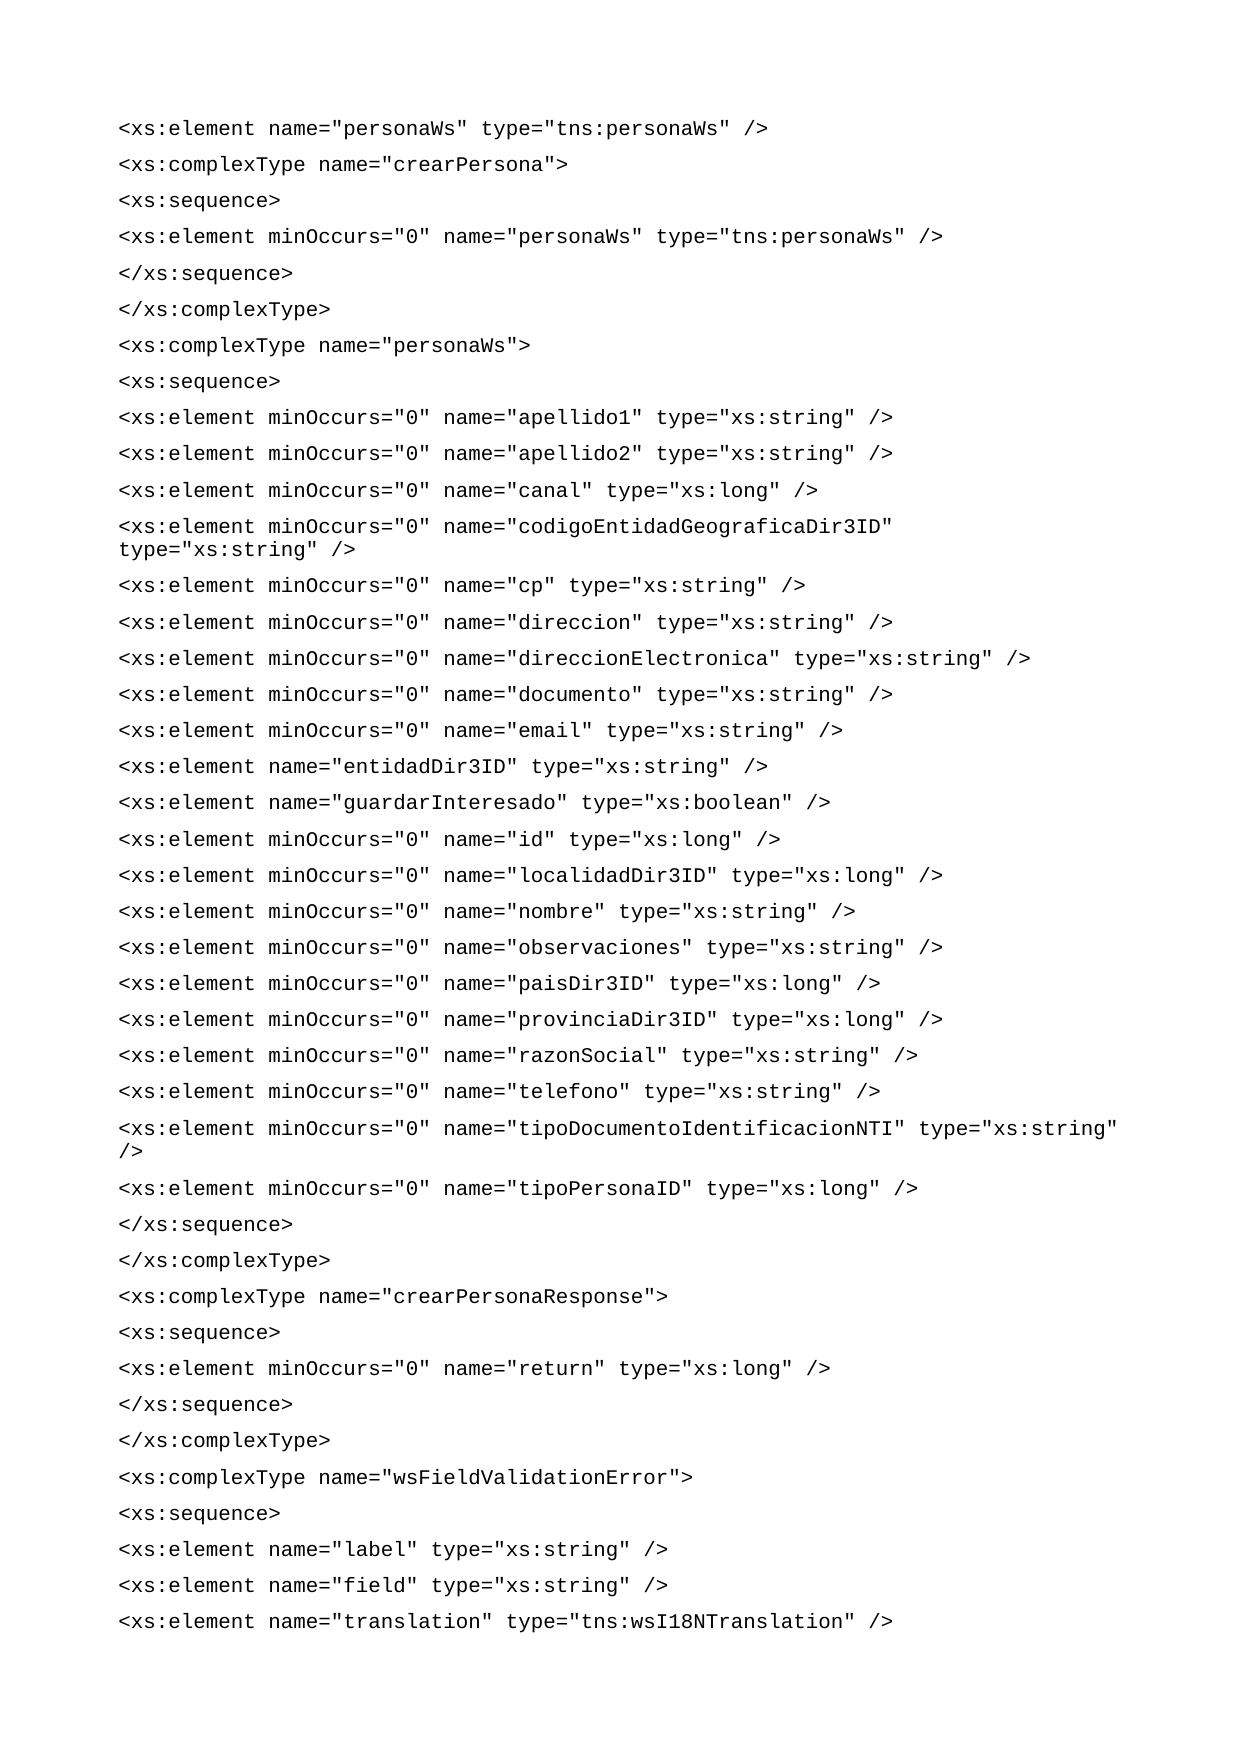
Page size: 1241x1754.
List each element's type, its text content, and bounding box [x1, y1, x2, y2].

text <xs:element minOccurs="0" name="tipoDocumentoIdentificacionNTI" type="xs:string" /> [118, 1118, 1122, 1165]
text <xs:element minOccurs="0" name="provinciaDir3ID" type="xs:long" /> [118, 1009, 1122, 1033]
text </xs:complexType> [118, 1250, 1122, 1273]
text <xs:sequence> [118, 1322, 1122, 1346]
text <xs:element minOccurs="0" name="razonSocial" type="xs:string" /> [118, 1045, 1122, 1069]
text </xs:sequence> [118, 1394, 1122, 1418]
text <xs:element name="label" type="xs:string" /> [118, 1539, 1122, 1563]
text <xs:complexType name="crearPersona"> [118, 154, 1122, 178]
text <xs:element minOccurs="0" name="return" type="xs:long" /> [118, 1358, 1122, 1382]
text <xs:element name="translation" type="tns:wsI18NTranslation" /> [118, 1611, 1122, 1635]
text <xs:element minOccurs="0" name="direccionElectronica" type="xs:string" /> [118, 648, 1122, 671]
text <xs:element name="entidadDir3ID" type="xs:string" /> [118, 756, 1122, 780]
text <xs:complexType name="crearPersonaResponse"> [118, 1286, 1122, 1309]
text <xs:sequence> [118, 371, 1122, 395]
text </xs:sequence> [118, 263, 1122, 286]
text <xs:element minOccurs="0" name="codigoEntidadGeograficaDir3ID" type="xs:string" /> [118, 516, 1122, 563]
text <xs:sequence> [118, 190, 1122, 214]
text <xs:element minOccurs="0" name="tipoPersonaID" type="xs:long" /> [118, 1177, 1122, 1201]
text <xs:element minOccurs="0" name="nombre" type="xs:string" /> [118, 901, 1122, 924]
text </xs:complexType> [118, 299, 1122, 322]
text <xs:complexType name="wsFieldValidationError"> [118, 1467, 1122, 1490]
text <xs:element minOccurs="0" name="email" type="xs:string" /> [118, 720, 1122, 744]
text <xs:element name="field" type="xs:string" /> [118, 1575, 1122, 1599]
text <xs:element minOccurs="0" name="telefono" type="xs:string" /> [118, 1082, 1122, 1105]
text <xs:element name="guardarInteresado" type="xs:boolean" /> [118, 792, 1122, 816]
text <xs:complexType name="personaWs"> [118, 335, 1122, 359]
text <xs:element minOccurs="0" name="apellido1" type="xs:string" /> [118, 407, 1122, 431]
text <xs:element minOccurs="0" name="paisDir3ID" type="xs:long" /> [118, 973, 1122, 997]
text <xs:element minOccurs="0" name="canal" type="xs:long" /> [118, 479, 1122, 503]
text <xs:sequence> [118, 1503, 1122, 1526]
text <xs:element minOccurs="0" name="personaWs" type="tns:personaWs" /> [118, 227, 1122, 250]
text <xs:element minOccurs="0" name="documento" type="xs:string" /> [118, 684, 1122, 708]
text <xs:element minOccurs="0" name="direccion" type="xs:string" /> [118, 612, 1122, 635]
text </xs:complexType> [118, 1431, 1122, 1454]
text <xs:element minOccurs="0" name="localidadDir3ID" type="xs:long" /> [118, 865, 1122, 888]
text </xs:sequence> [118, 1214, 1122, 1237]
text <xs:element minOccurs="0" name="apellido2" type="xs:string" /> [118, 443, 1122, 467]
text <xs:element minOccurs="0" name="id" type="xs:long" /> [118, 828, 1122, 852]
text <xs:element minOccurs="0" name="observaciones" type="xs:string" /> [118, 937, 1122, 961]
text <xs:element minOccurs="0" name="cp" type="xs:string" /> [118, 576, 1122, 599]
text <xs:element name="personaWs" type="tns:personaWs" /> [118, 118, 1122, 142]
